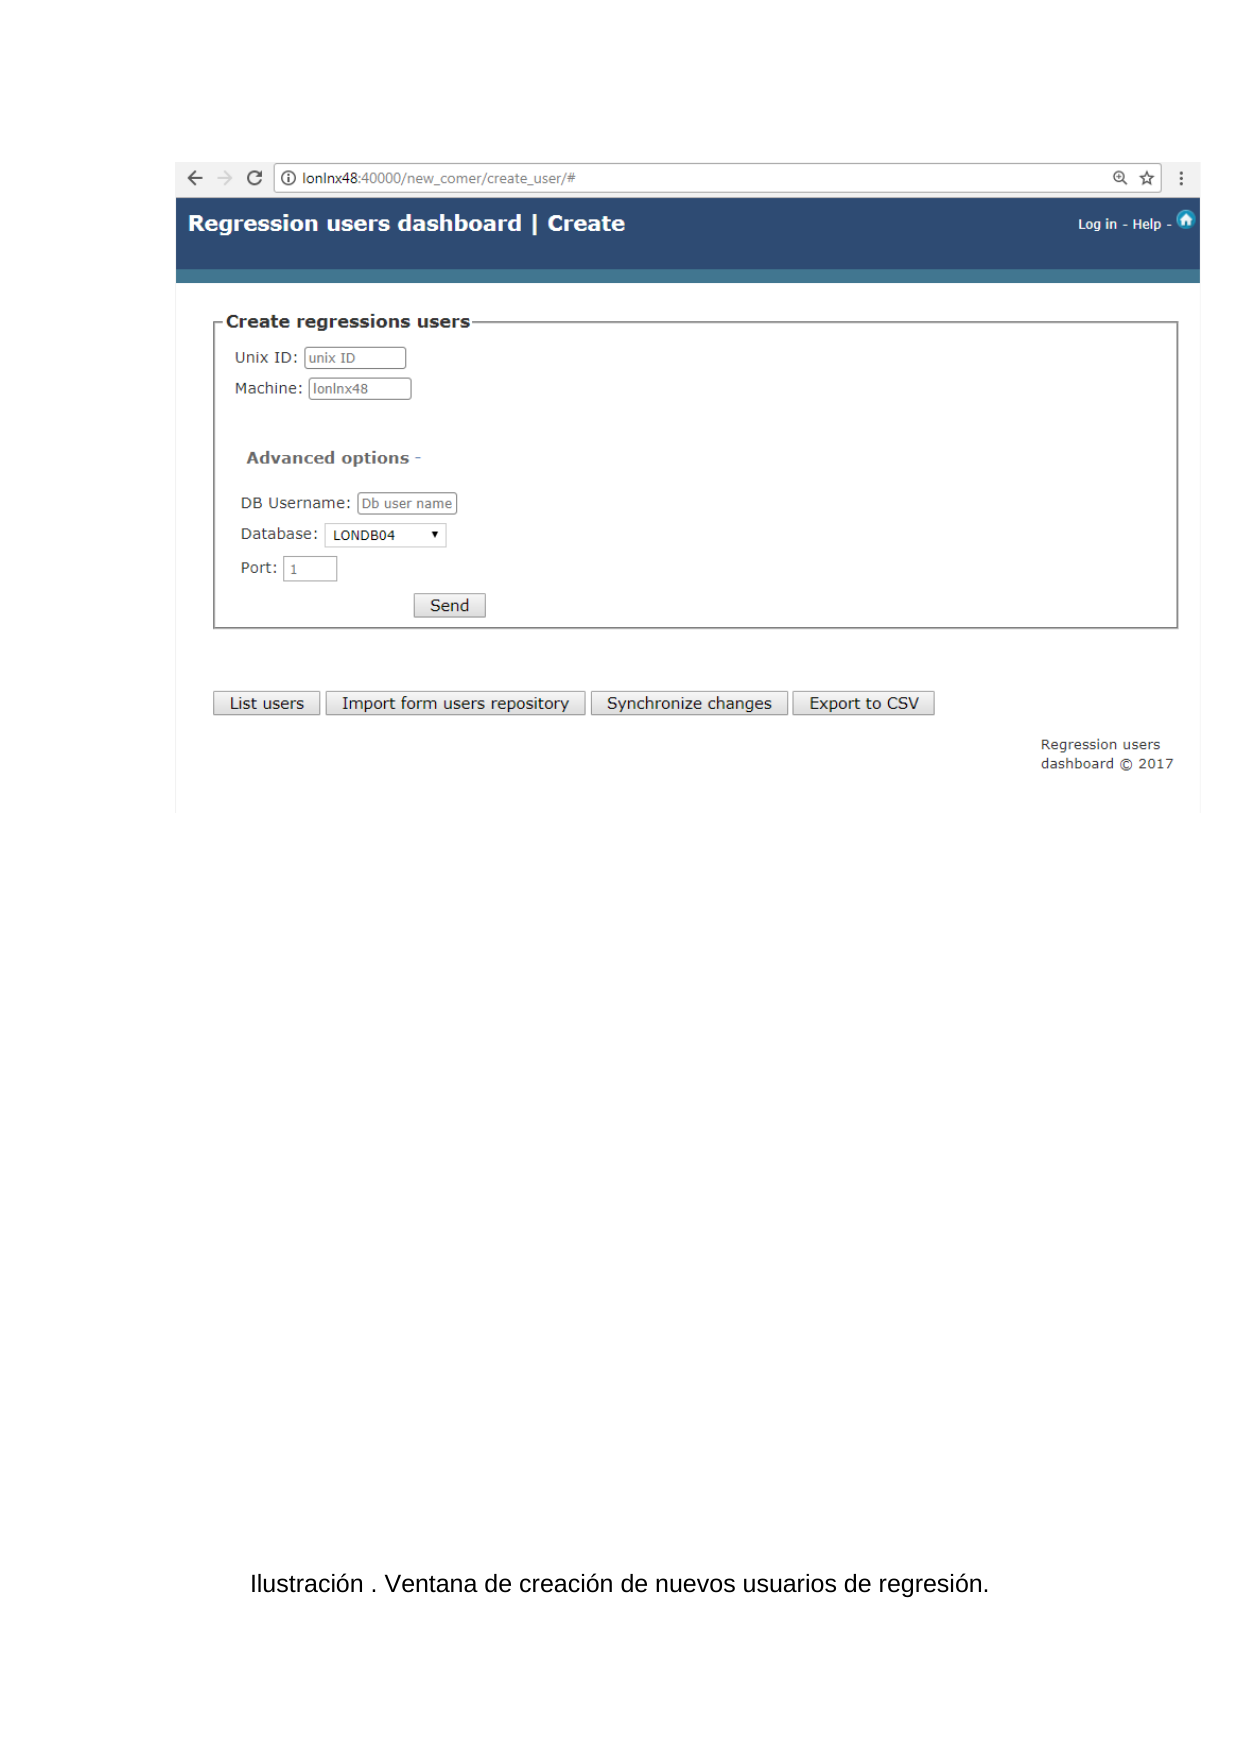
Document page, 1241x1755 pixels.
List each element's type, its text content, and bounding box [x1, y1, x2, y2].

text Ilustración . Ventana de creación de nuevos usuarios de regresión. [175, 813, 1065, 1597]
picture [175, 162, 1201, 813]
